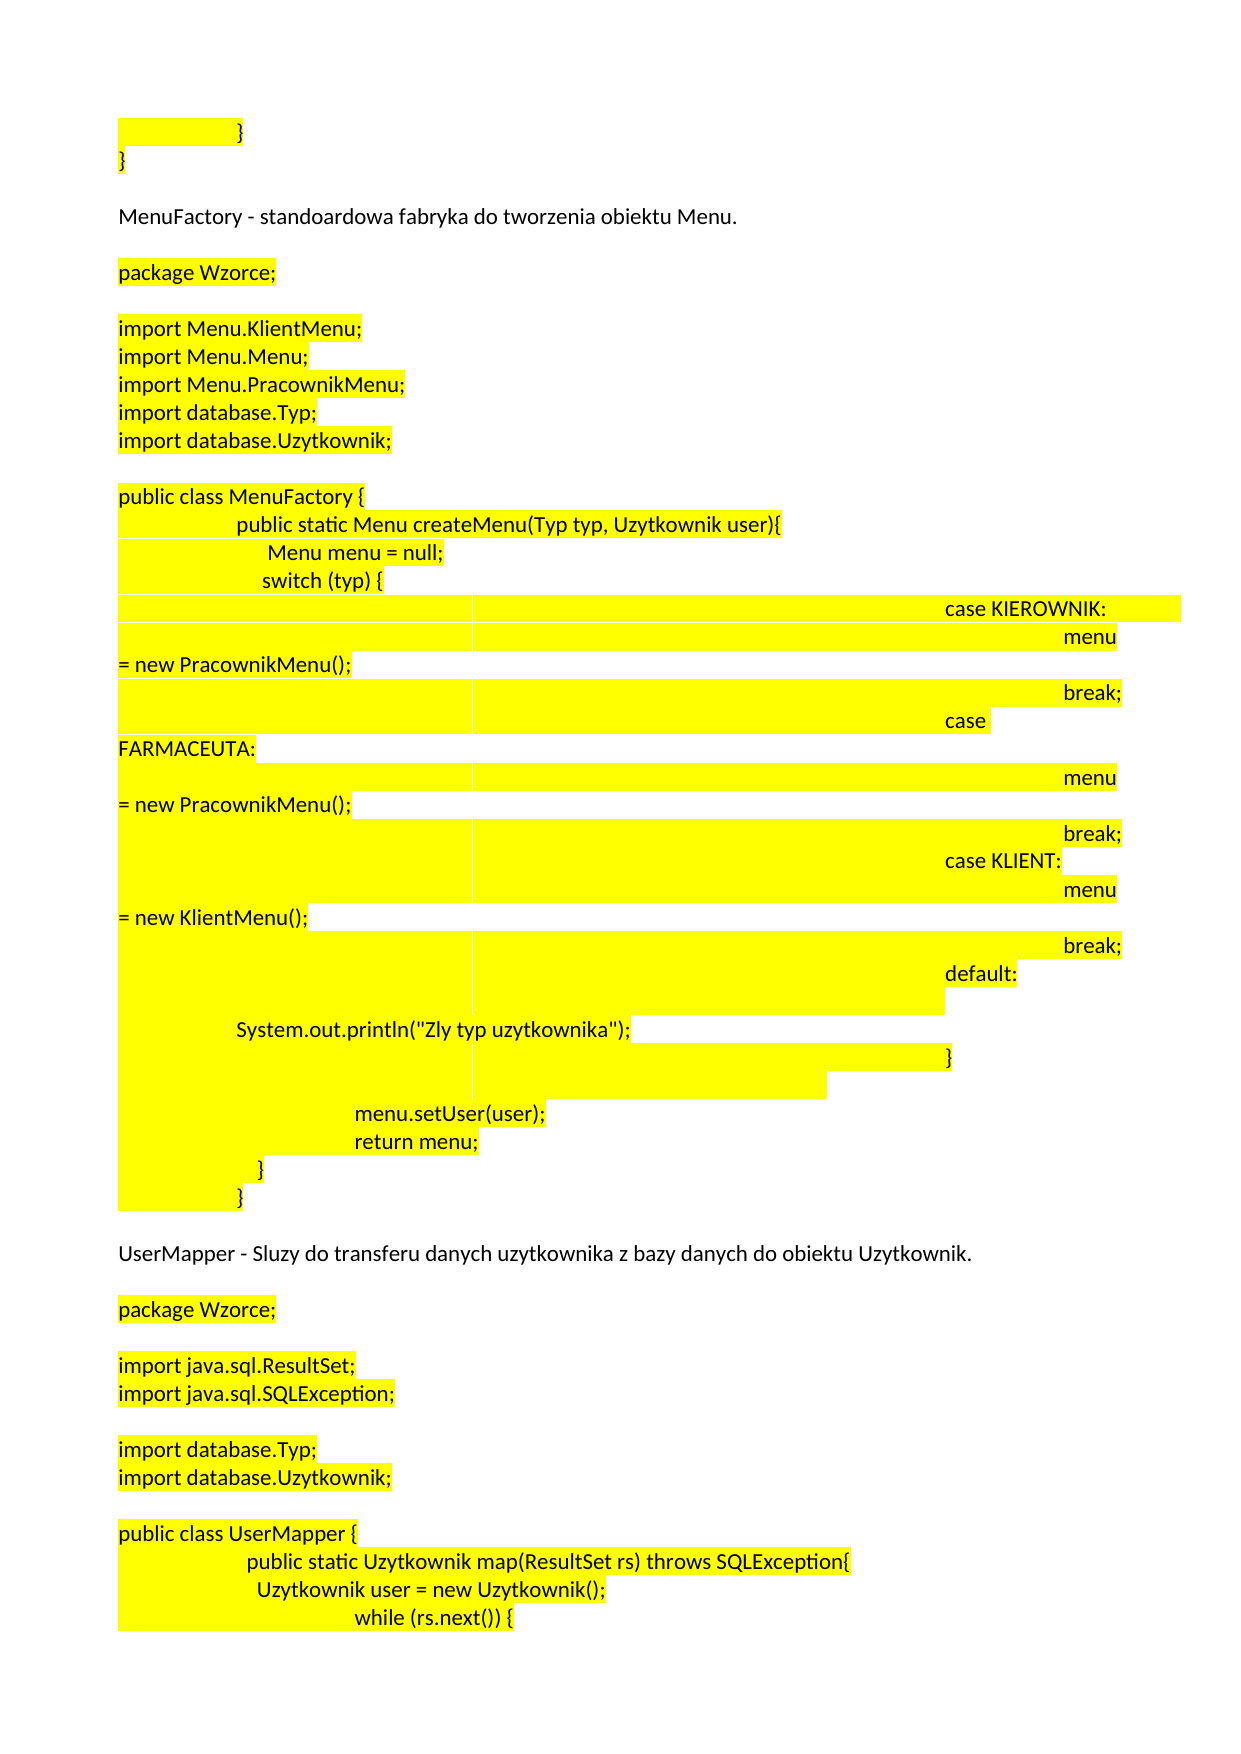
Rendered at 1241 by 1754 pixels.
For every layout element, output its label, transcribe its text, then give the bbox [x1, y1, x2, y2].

text import Menu.PracownikMenu; [118, 370, 1122, 398]
text Uzytkownik user = new Uzytkownik(); [118, 1575, 1122, 1603]
text import database.Uzytkownik; [118, 426, 1122, 454]
text menu.setUser(user); [118, 1099, 1122, 1127]
text MenuFactory - standoardowa fabryka do tworzenia obiektu Menu. [118, 202, 1122, 230]
text menu = new PracownikMenu(); [118, 622, 1122, 678]
text import Menu.KlientMenu; [118, 314, 1122, 342]
text package Wzorce; [118, 258, 1122, 286]
text case KIEROWNIK: [118, 594, 1122, 622]
text import database.Typ; [118, 398, 1122, 426]
text case FARMACEUTA: [118, 707, 1122, 763]
text while (rs.next()) { [118, 1603, 1122, 1631]
text import database.Uzytkownik; [118, 1463, 1122, 1491]
text import java.sql.SQLException; [118, 1379, 1122, 1407]
text System.out.println("Zly typ uzytkownika"); [118, 987, 1122, 1043]
text menu = new PracownikMenu(); [118, 763, 1122, 819]
text import java.sql.ResultSet; [118, 1351, 1122, 1379]
text break; [118, 678, 1122, 707]
text break; [118, 931, 1122, 959]
text } [118, 146, 1122, 174]
text } [118, 1183, 1122, 1211]
text default: [118, 959, 1122, 987]
text UserMapper - Sluzy do transferu danych uzytkownika z bazy danych do obiektu Uzytkownik. [118, 1239, 1122, 1267]
text import Menu.Menu; [118, 342, 1122, 370]
text public class UserMapper { [118, 1519, 1122, 1547]
text } [118, 1155, 1122, 1183]
text return menu; [118, 1127, 1122, 1155]
text } [118, 1043, 1122, 1071]
text menu = new KlientMenu(); [118, 875, 1122, 931]
text } [118, 118, 1122, 146]
text public static Menu createMenu(Typ typ, Uzytkownik user){ [118, 510, 1122, 538]
text switch (typ) { [118, 566, 1122, 594]
text package Wzorce; [118, 1295, 1122, 1323]
text public class MenuFactory { [118, 482, 1122, 510]
text public static Uzytkownik map(ResultSet rs) throws SQLException{ [118, 1547, 1122, 1575]
text import database.Typ; [118, 1435, 1122, 1463]
text break; [118, 819, 1122, 847]
text Menu menu = null; [118, 538, 1122, 566]
text case KLIENT: [118, 847, 1122, 875]
